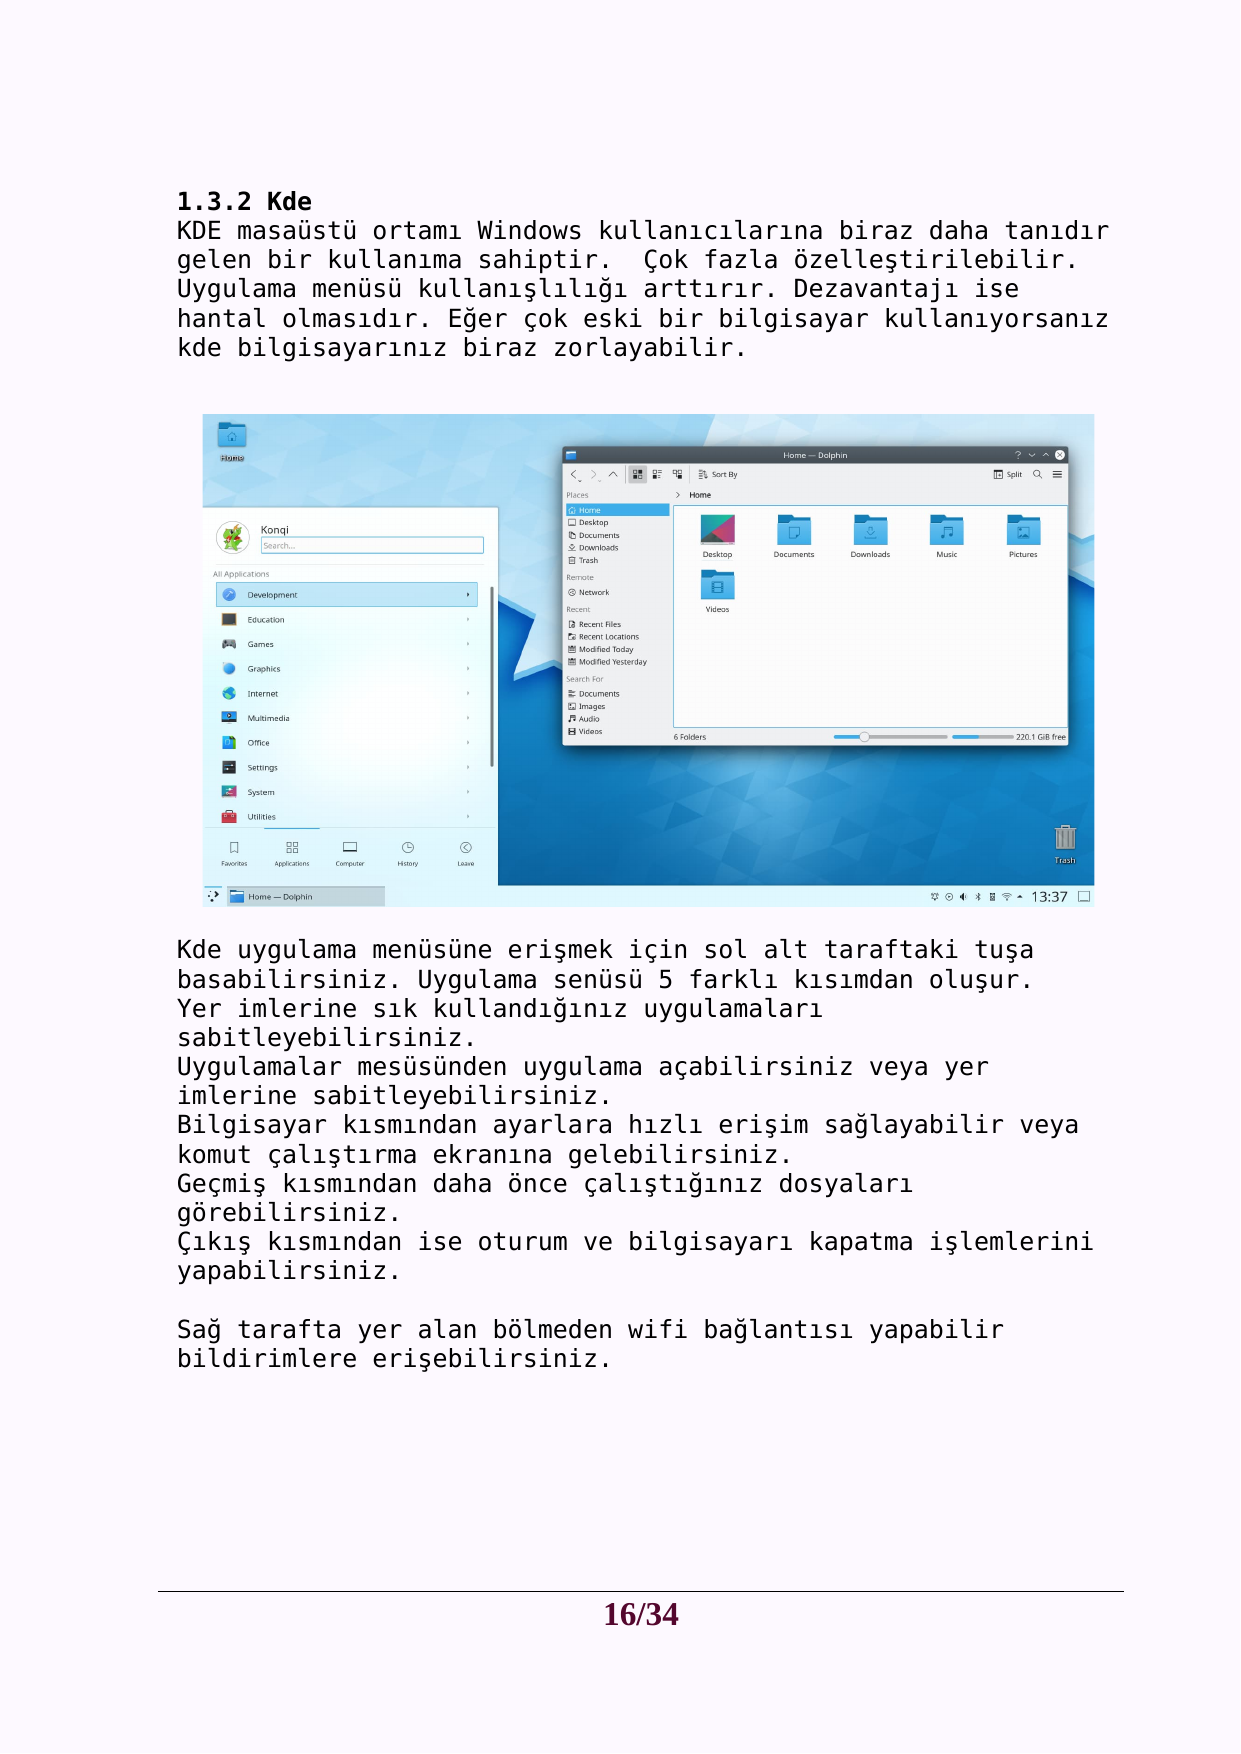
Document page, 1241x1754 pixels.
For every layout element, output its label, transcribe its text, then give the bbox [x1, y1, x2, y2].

text Geçmiş kısmından daha önce çalıştığınız dosyaları görebilirsiniz. [177, 1169, 1124, 1227]
text Yer imlerine sık kullandığınız uygulamaları sabitleyebilirsiniz. [177, 994, 1124, 1052]
text Bilgisayar kısmından ayarlara hızlı erişim sağlayabilir veya komut çalıştırma ekranına gelebilirsiniz. [177, 1111, 1124, 1169]
text Uygulamalar mesüsünden uygulama açabilirsiniz veya yer imlerine sabitleyebilirsiniz. [177, 1052, 1124, 1111]
text Sağ tarafta yer alan bölmeden wifi bağlantısı yapabilir bildirimlere erişebilirsiniz. [177, 1315, 1124, 1373]
text 1.3.2 Kde KDE masaüstü ortamı Windows kullanıcılarına biraz daha tanıdır gelen bir kullanıma sahiptir. Çok fazla özelleştirilebilir. Uygulama menüsü kullanışlılığı arttırır. Dezavantajı ise hantal olmasıdır. Eğer çok eski bir bilgisayar kullanıyorsanız kde bilgisayarınız biraz zorlayabilir. [177, 187, 1124, 362]
text Çıkış kısmından ise oturum ve bilgisayarı kapatma işlemlerini yapabilirsiniz. [177, 1227, 1124, 1286]
text Kde uygulama menüsüne erişmek için sol alt taraftaki tuşa basabilirsiniz. Uygulama senüsü 5 farklı kısımdan oluşur. [177, 391, 1124, 994]
picture [202, 414, 1095, 907]
